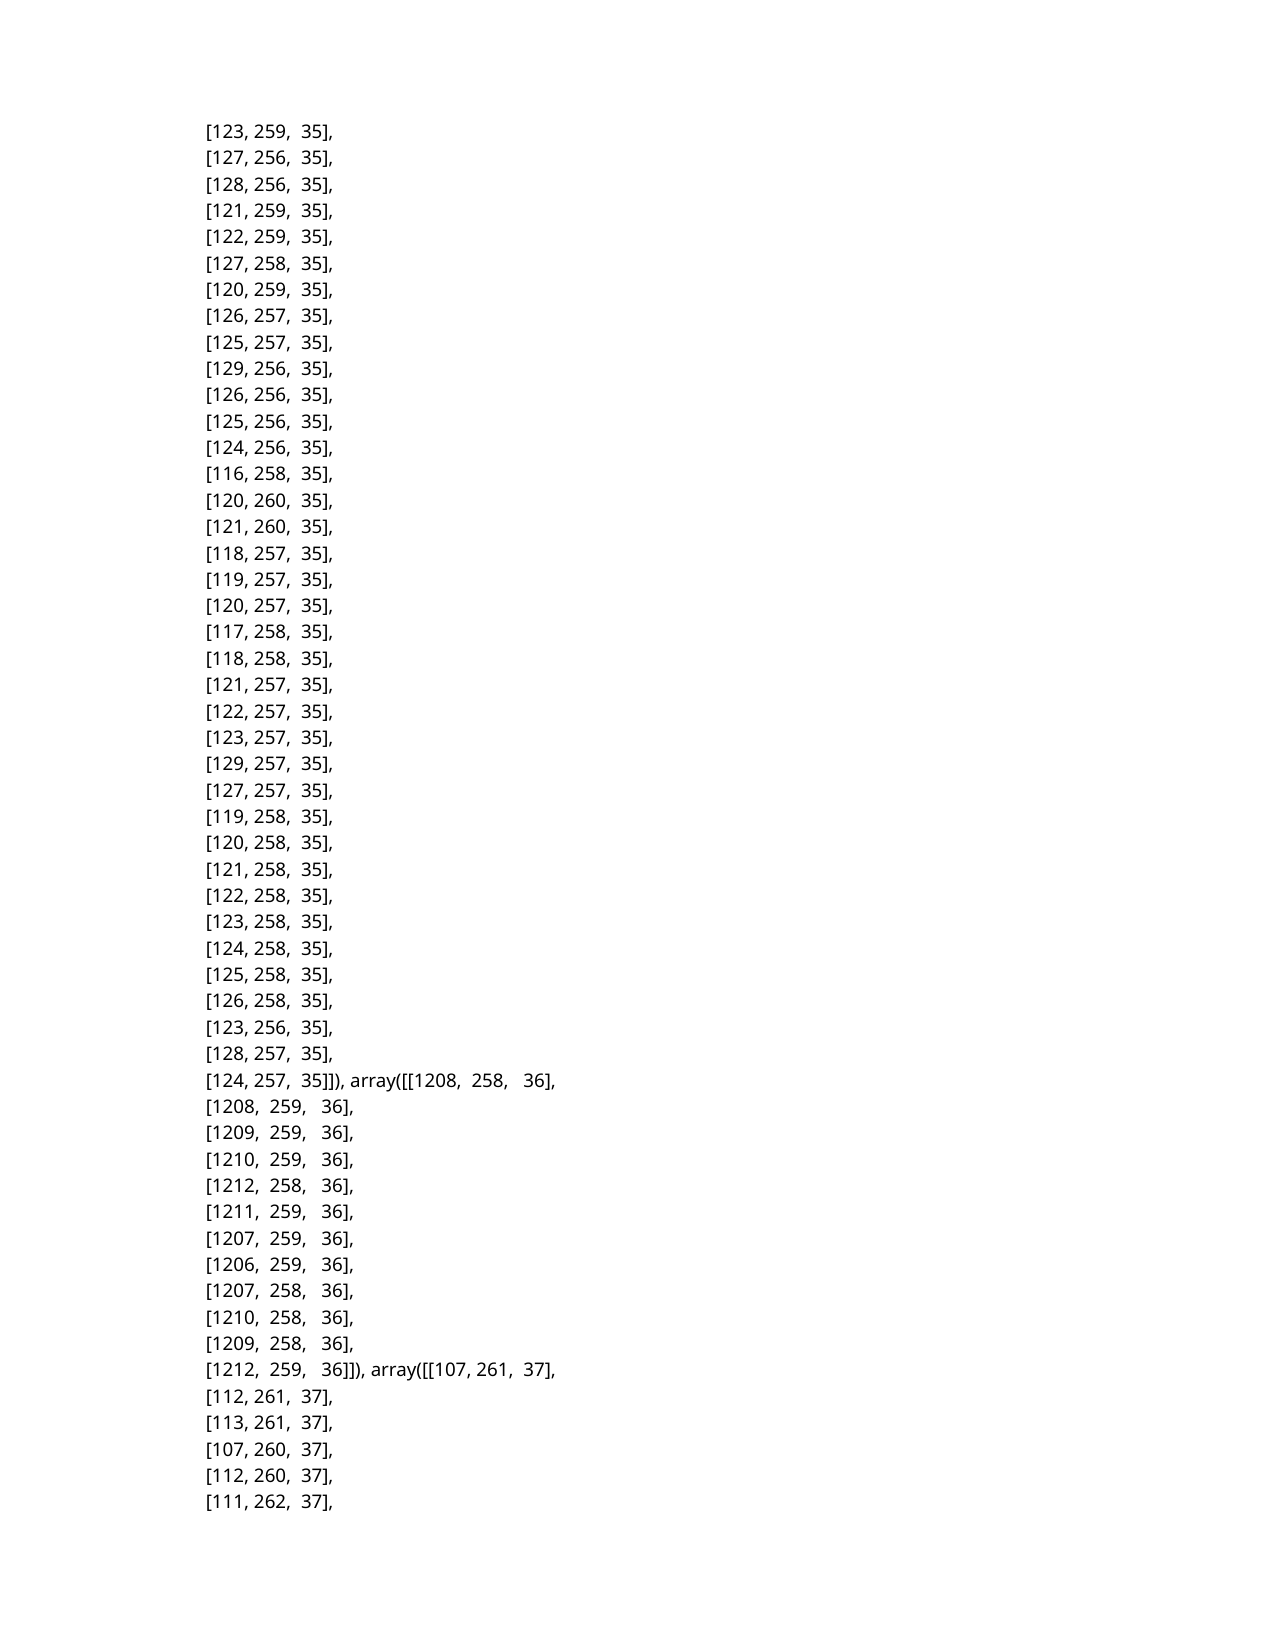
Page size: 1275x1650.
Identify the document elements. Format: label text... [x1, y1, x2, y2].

text [123, 256, 35], [118, 1014, 1157, 1041]
text [123, 257, 35], [118, 724, 1157, 751]
text [1210, 259, 36], [118, 1146, 1157, 1172]
text [1209, 259, 36], [118, 1119, 1157, 1146]
text [1212, 258, 36], [118, 1172, 1157, 1199]
text [120, 260, 35], [118, 487, 1157, 513]
text [1206, 259, 36], [118, 1251, 1157, 1278]
text [124, 257, 35]]), array([[1208, 258, 36], [118, 1067, 1157, 1093]
text [1212, 259, 36]]), array([[107, 261, 37], [118, 1357, 1157, 1383]
text [118, 258, 35], [118, 645, 1157, 672]
text [112, 260, 37], [118, 1462, 1157, 1488]
text [119, 257, 35], [118, 566, 1157, 592]
text [1209, 258, 36], [118, 1330, 1157, 1357]
text [127, 258, 35], [118, 250, 1157, 276]
text [125, 258, 35], [118, 961, 1157, 988]
text [129, 256, 35], [118, 355, 1157, 382]
text [128, 257, 35], [118, 1041, 1157, 1067]
text [1211, 259, 36], [118, 1199, 1157, 1225]
text [125, 256, 35], [118, 408, 1157, 434]
text [120, 258, 35], [118, 830, 1157, 856]
text [121, 257, 35], [118, 672, 1157, 698]
text [124, 256, 35], [118, 434, 1157, 461]
text [123, 258, 35], [118, 909, 1157, 935]
text [117, 258, 35], [118, 619, 1157, 645]
text [126, 258, 35], [118, 988, 1157, 1014]
text [1210, 258, 36], [118, 1304, 1157, 1330]
text [112, 261, 37], [118, 1383, 1157, 1409]
text [128, 256, 35], [118, 171, 1157, 197]
text [1207, 258, 36], [118, 1278, 1157, 1304]
text [127, 256, 35], [118, 144, 1157, 171]
text [113, 261, 37], [118, 1409, 1157, 1436]
text [121, 259, 35], [118, 197, 1157, 223]
text [120, 257, 35], [118, 592, 1157, 619]
text [1208, 259, 36], [118, 1093, 1157, 1119]
text [123, 259, 35], [118, 118, 1157, 144]
text [1207, 259, 36], [118, 1225, 1157, 1251]
text [125, 257, 35], [118, 329, 1157, 355]
text [121, 260, 35], [118, 513, 1157, 540]
text [124, 258, 35], [118, 935, 1157, 961]
text [118, 257, 35], [118, 540, 1157, 566]
text [111, 262, 37], [118, 1488, 1157, 1515]
text [107, 260, 37], [118, 1436, 1157, 1462]
text [129, 257, 35], [118, 751, 1157, 777]
text [120, 259, 35], [118, 276, 1157, 303]
text [116, 258, 35], [118, 461, 1157, 487]
text [121, 258, 35], [118, 856, 1157, 882]
text [119, 258, 35], [118, 803, 1157, 830]
text [126, 256, 35], [118, 382, 1157, 408]
text [122, 259, 35], [118, 223, 1157, 250]
text [126, 257, 35], [118, 303, 1157, 329]
text [127, 257, 35], [118, 777, 1157, 803]
text [122, 257, 35], [118, 698, 1157, 724]
text [122, 258, 35], [118, 882, 1157, 909]
